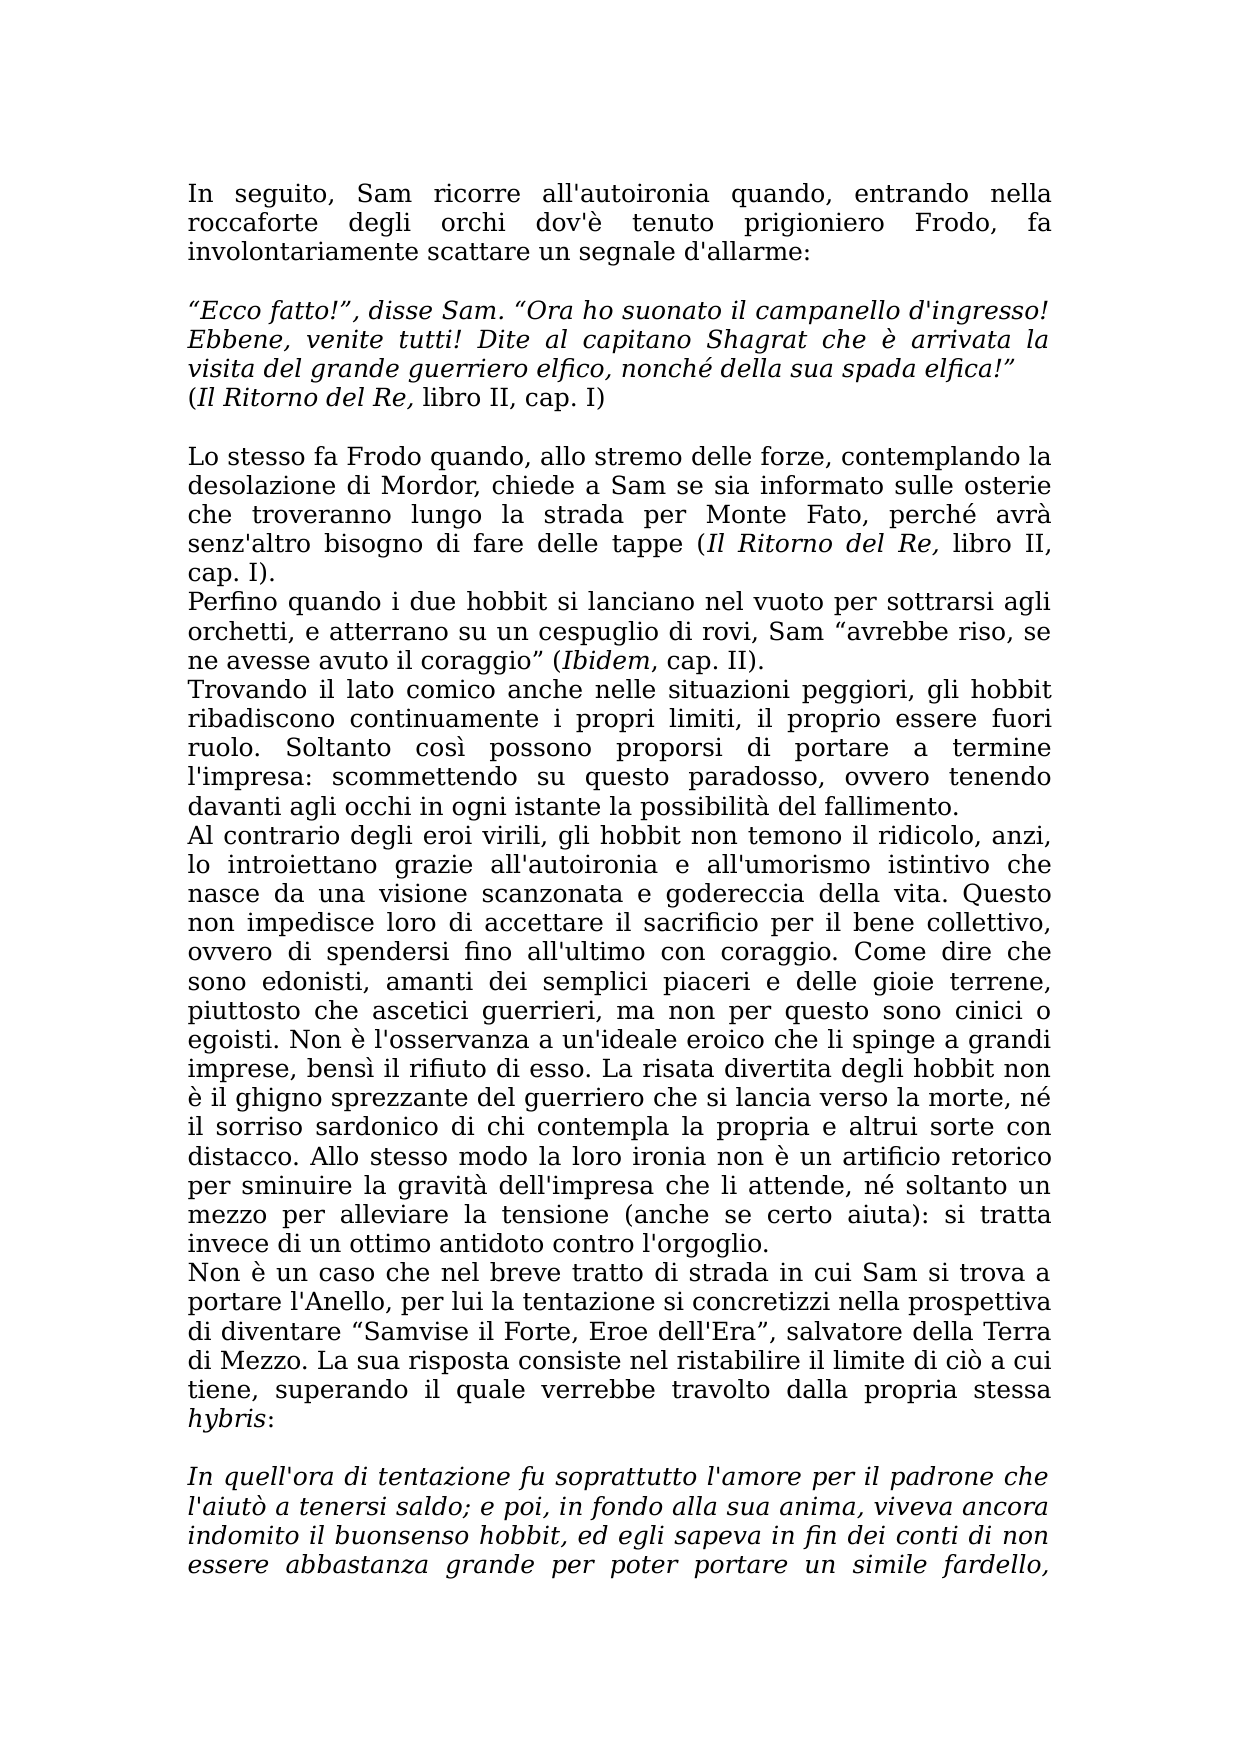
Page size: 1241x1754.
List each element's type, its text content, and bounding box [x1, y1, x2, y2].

text (Il Ritorno del Re, libro II, cap. I) [187, 383, 1053, 412]
text Non è un caso che nel breve tratto di strada in cui Sam si trova a portare l'Anello, per lui la tentazione si concretizzi nella prospettiva di diventare “Samvise il Forte, Eroe dell'Era”, salvatore della Terra di Mezzo. La sua risposta consiste nel ristabilire il limite di ciò a cui tiene, superando il quale verrebbe travolto dalla propria stessa hybris: [187, 1258, 1053, 1433]
text Perfino quando i due hobbit si lanciano nel vuoto per sottrarsi agli orchetti, e atterrano su un cespuglio di rovi, Sam “avrebbe riso, se ne avesse avuto il coraggio” (Ibidem, cap. II). [187, 587, 1053, 675]
text “Ecco fatto!”, disse Sam. “Ora ho suonato il campanello d'ingresso! Ebbene, venite tutti! Dite al capitano Shagrat che è arrivata la visita del grande guerriero elfico, nonché della sua spada elfica!” [187, 296, 1053, 383]
text In seguito, Sam ricorre all'autoironia quando, entrando nella roccaforte degli orchi dov'è tenuto prigioniero Frodo, fa involontariamente scattare un segnale d'allarme: [187, 179, 1053, 267]
text Trovando il lato comico anche nelle situazioni peggiori, gli hobbit ribadiscono continuamente i propri limiti, il proprio essere fuori ruolo. Soltanto così possono proporsi di portare a termine l'impresa: scommettendo su questo paradosso, ovvero tenendo davanti agli occhi in ogni istante la possibilità del fallimento. [187, 675, 1053, 821]
text In quell'ora di tentazione fu soprattutto l'amore per il padrone che l'aiutò a tenersi saldo; e poi, in fondo alla sua anima, viveva ancora indomito il buonsenso hobbit, ed egli sapeva in fin dei conti di non essere abbastanza grande per poter portare un simile fardello, [187, 1462, 1053, 1579]
text Lo stesso fa Frodo quando, allo stremo delle forze, contemplando la desolazione di Mordor, chiede a Sam se sia informato sulle osterie che troveranno lungo la strada per Monte Fato, perché avrà senz'altro bisogno di fare delle tappe (Il Ritorno del Re, libro II, cap. I). [187, 442, 1053, 587]
text Al contrario degli eroi virili, gli hobbit non temono il ridicolo, anzi, lo introiettano grazie all'autoironia e all'umorismo istintivo che nasce da una visione scanzonata e godereccia della vita. Questo non impedisce loro di accettare il sacrificio per il bene collettivo, ovvero di spendersi fino all'ultimo con coraggio. Come dire che sono edonisti, amanti dei semplici piaceri e delle gioie terrene, piuttosto che ascetici guerrieri, ma non per questo sono cinici o egoisti. Non è l'osservanza a un'ideale eroico che li spinge a grandi imprese, bensì il rifiuto di esso. La risata divertita degli hobbit non è il ghigno sprezzante del guerriero che si lancia verso la morte, né il sorriso sardonico di chi contempla la propria e altrui sorte con distacco. Allo stesso modo la loro ironia non è un artificio retorico per sminuire la gravità dell'impresa che li attende, né soltanto un mezzo per alleviare la tensione (anche se certo aiuta): si tratta invece di un ottimo antidoto contro l'orgoglio. [187, 821, 1053, 1258]
